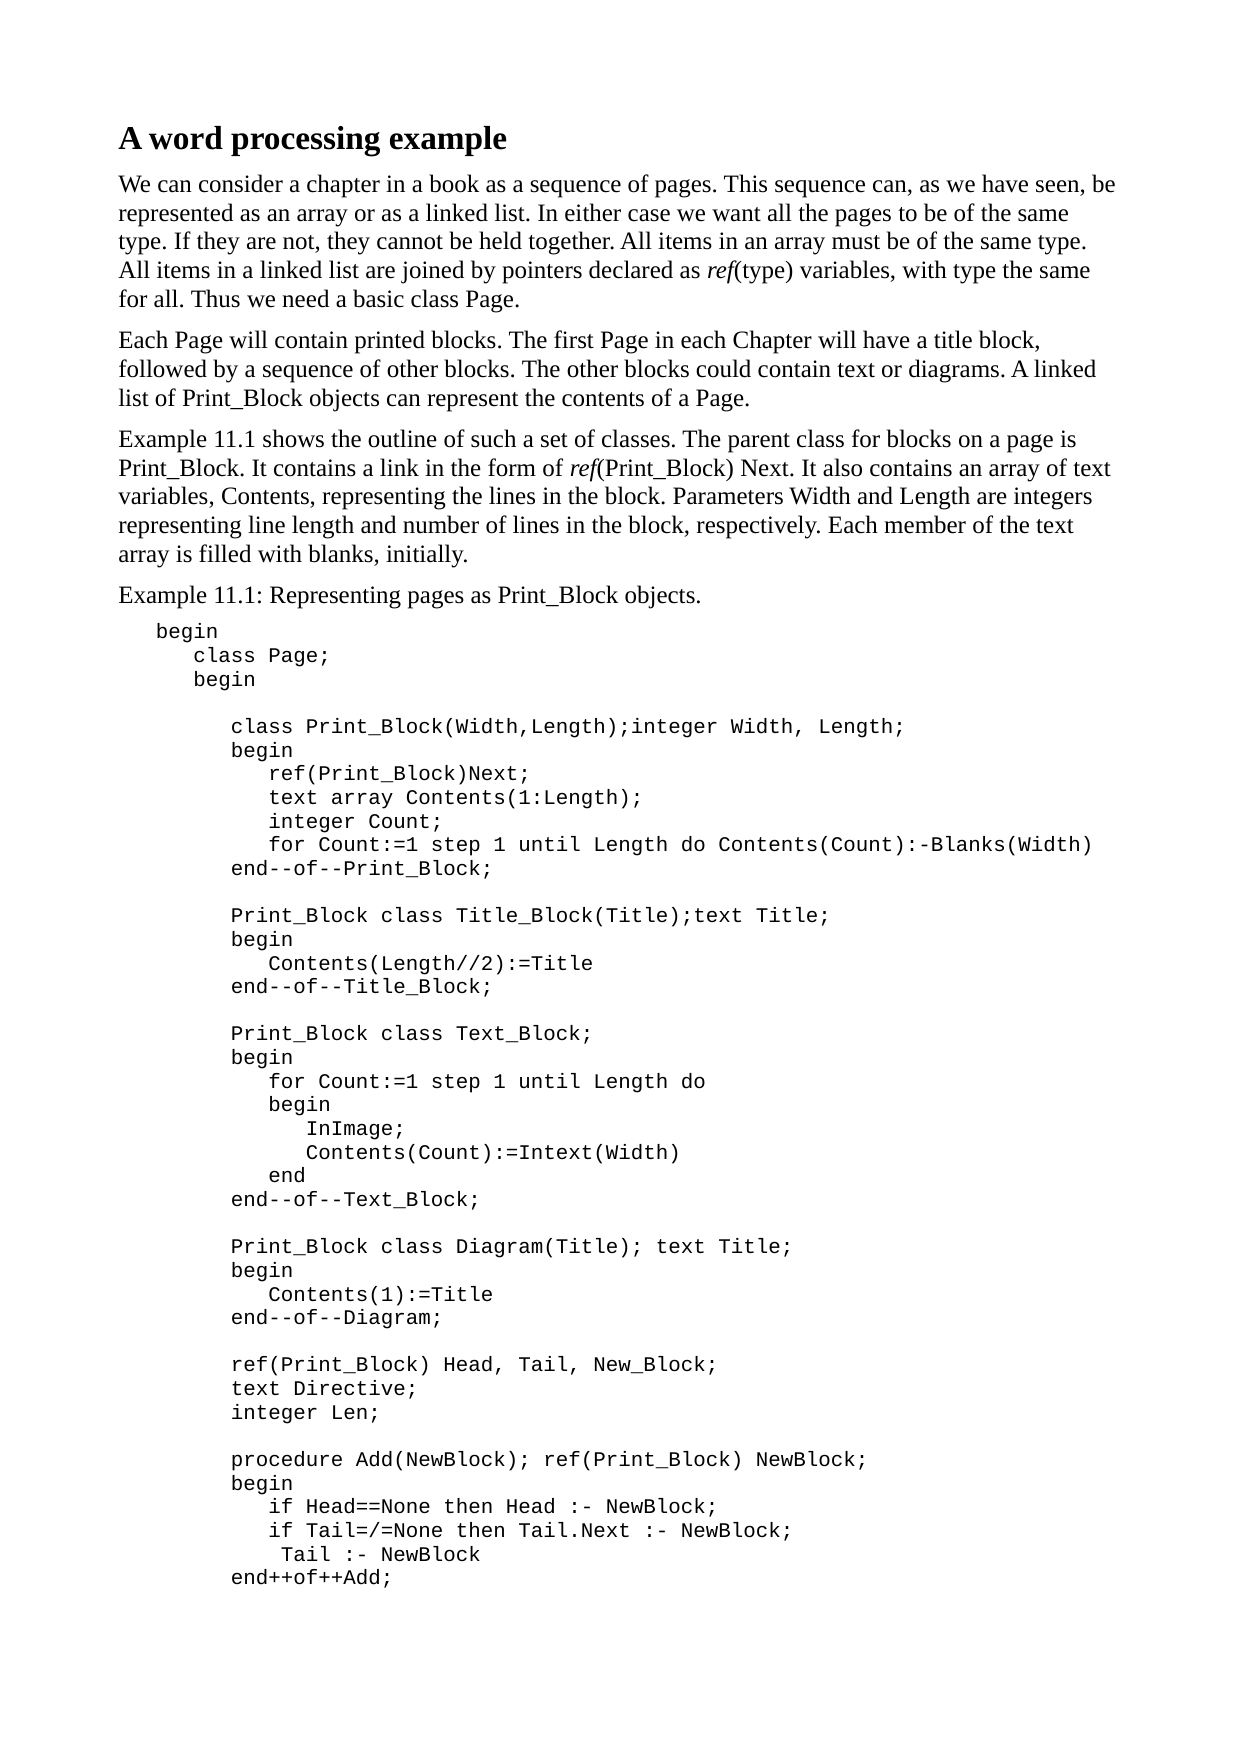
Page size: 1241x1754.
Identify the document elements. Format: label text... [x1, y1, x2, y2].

text Example 11.1: Representing pages as Print_Block objects. [118, 580, 1122, 609]
text begin [118, 1473, 1122, 1496]
text ref(Print_Block) Head, Tail, New_Block; [118, 1354, 1122, 1378]
text Contents(Count):=Intext(Width) [118, 1142, 1122, 1165]
text end--of--Diagram; [118, 1307, 1122, 1331]
text begin [118, 1047, 1122, 1071]
text begin [118, 621, 1122, 645]
text begin [118, 1094, 1122, 1118]
text begin [118, 669, 1122, 692]
text if Head==None then Head :- NewBlock; [118, 1496, 1122, 1520]
text Contents(1):=Title [118, 1283, 1122, 1307]
text if Tail=/=None then Tail.Next :- NewBlock; [118, 1520, 1122, 1544]
text end--of--Title_Block; [118, 976, 1122, 1000]
text ref(Print_Block)Next; [118, 763, 1122, 787]
text end--of--Text_Block; [118, 1189, 1122, 1213]
text procedure Add(NewBlock); ref(Print_Block) NewBlock; [118, 1449, 1122, 1473]
text We can consider a chapter in a book as a sequence of pages. This sequence can, as we have seen, be represented as an array or as a linked list. In either case we want all the pages to be of the same type. If they are not, they cannot be held together. All items in an array must be of the same type. All items in a linked list are joined by pointers declared as ref(type) variables, with type the same for all. Thus we need a basic class Page. [118, 169, 1122, 313]
text begin [118, 929, 1122, 952]
text Print_Block class Diagram(Title); text Title; [118, 1236, 1122, 1260]
subtitle A word processing example [118, 118, 1122, 156]
text begin [118, 1260, 1122, 1283]
text Print_Block class Text_Block; [118, 1023, 1122, 1047]
text class Page; [118, 645, 1122, 669]
text integer Len; [118, 1402, 1122, 1425]
text Each Page will contain printed blocks. The first Page in each Chapter will have a title block, followed by a sequence of other blocks. The other blocks could contain text or diagrams. A linked list of Print_Block objects can represent the contents of a Page. [118, 325, 1122, 411]
text Print_Block class Title_Block(Title);text Title; [118, 905, 1122, 929]
text for Count:=1 step 1 until Length do [118, 1071, 1122, 1094]
text Tail :- NewBlock [118, 1544, 1122, 1567]
text text array Contents(1:Length); [118, 787, 1122, 811]
text class Print_Block(Width,Length);integer Width, Length; [118, 716, 1122, 740]
text Contents(Length//2):=Title [118, 952, 1122, 976]
text Example 11.1 shows the outline of such a set of classes. The parent class for blocks on a page is Print_Block. It contains a link in the form of ref(Print_Block) Next. It also contains an array of text variables, Contents, representing the lines in the block. Parameters Width and Length are integers representing line length and number of lines in the block, respectively. Each member of the text array is filled with blanks, initially. [118, 424, 1122, 568]
text for Count:=1 step 1 until Length do Contents(Count):-Blanks(Width) [118, 834, 1122, 858]
text begin [118, 740, 1122, 763]
text InImage; [118, 1118, 1122, 1142]
text text Directive; [118, 1378, 1122, 1402]
text end--of--Print_Block; [118, 858, 1122, 882]
text end++of++Add; [118, 1567, 1122, 1591]
text end [118, 1165, 1122, 1189]
text integer Count; [118, 811, 1122, 834]
